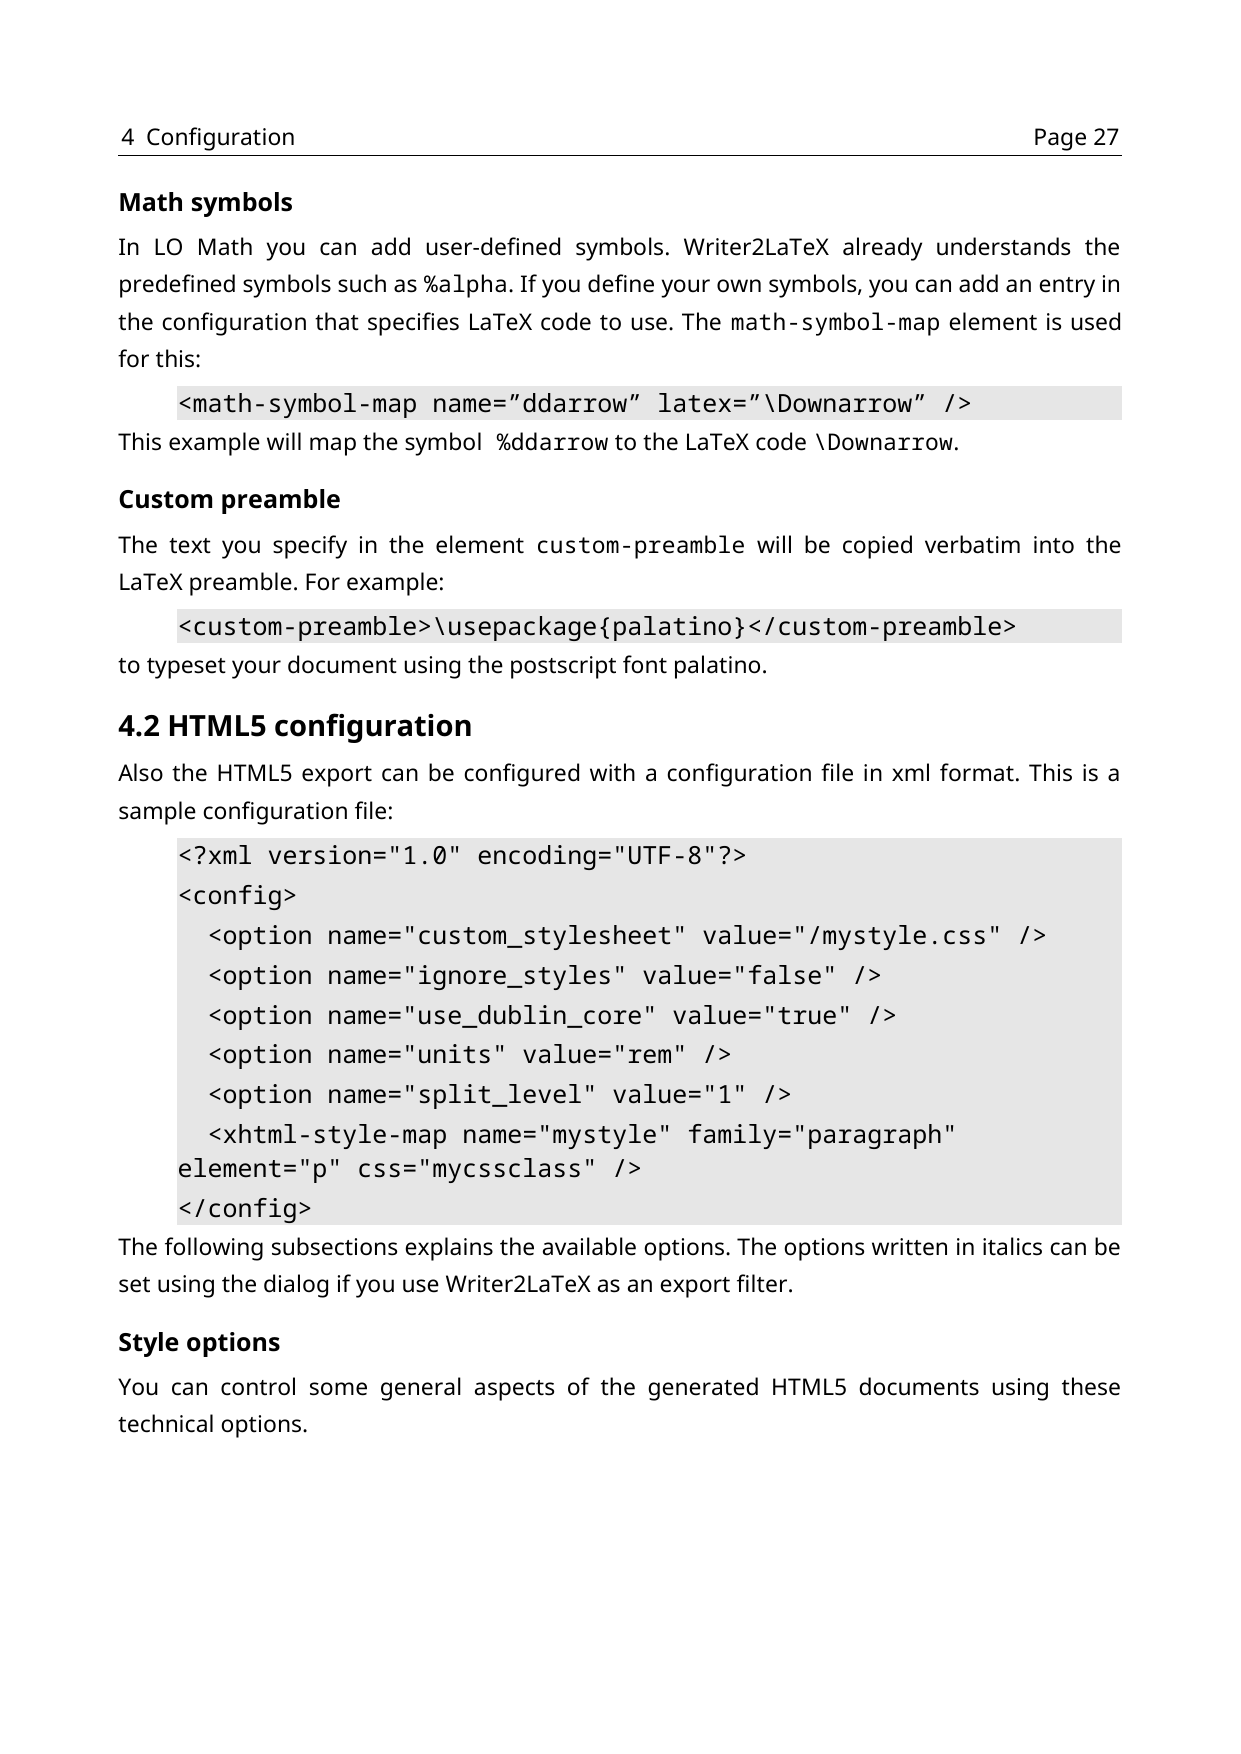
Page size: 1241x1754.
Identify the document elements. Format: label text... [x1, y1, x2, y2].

text <option name="use_dublin_core" value="true" /> [177, 998, 1122, 1032]
text <custom-preamble>\usepackage{palatino}</custom-preamble> [177, 609, 1122, 643]
text <option name="custom_stylesheet" value="/mystyle.css" /> [177, 918, 1122, 952]
subtitle HTML5 configuration [118, 705, 1122, 745]
subtitle Style options [118, 1324, 1122, 1358]
text <xhtml-style-map name="mystyle" family="paragraph" element="p" css="mycssclass" /> [177, 1117, 1122, 1185]
text In LO Math you can add user-defined symbols. Writer2LaTeX already understands the predefined symbols such as %alpha. If you define your own symbols, you can add an entry in the configuration that specifies LaTeX code to use. The math-symbol-map element is used for this: [118, 231, 1122, 374]
text Also the HTML5 export can be configured with a configuration file in xml format. This is a sample configuration file: [118, 757, 1122, 826]
text <config> [177, 878, 1122, 912]
text <option name="ignore_styles" value="false" /> [177, 958, 1122, 992]
text The following subsections explains the available options. The options written in italics can be set using the dialog if you use Writer2LaTeX as an export filter. [118, 1231, 1122, 1299]
text <math-symbol-map name=”ddarrow” latex=”\Downarrow” /> [177, 386, 1122, 420]
text You can control some general aspects of the generated HTML5 documents using these technical options. [118, 1371, 1122, 1439]
text <option name="split_level" value="1" /> [177, 1077, 1122, 1111]
subtitle Custom preamble [118, 482, 1122, 516]
text <option name="units" value="rem" /> [177, 1037, 1122, 1071]
subtitle Math symbols [118, 184, 1122, 218]
text <?xml version="1.0" encoding="UTF-8"?> [177, 838, 1122, 872]
text The text you specify in the element custom-preamble will be copied verbatim into the LaTeX preamble. For example: [118, 529, 1122, 597]
text </config> [177, 1191, 1122, 1225]
text This example will map the symbol %ddarrow to the LaTeX code \Downarrow. [118, 426, 1122, 457]
text to typeset your document using the postscript font palatino. [118, 649, 1122, 680]
